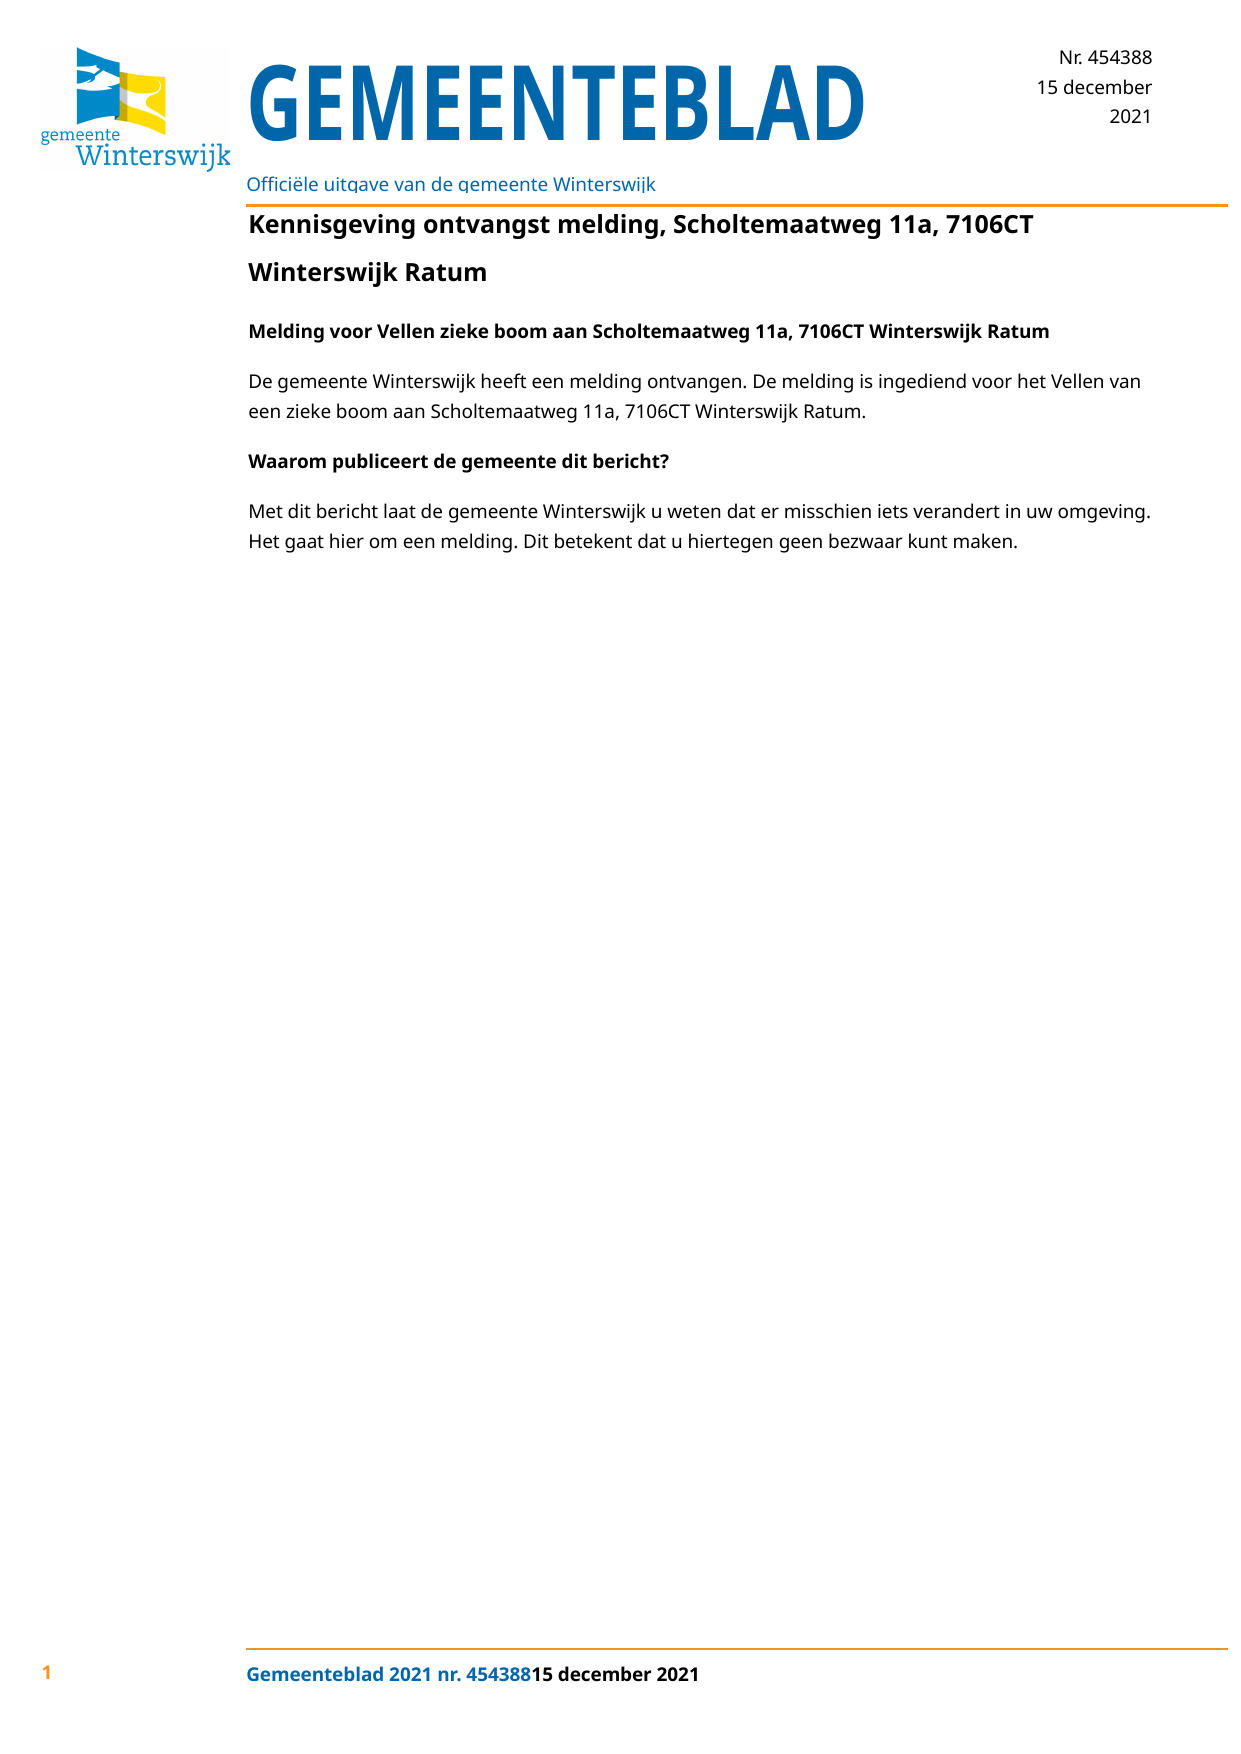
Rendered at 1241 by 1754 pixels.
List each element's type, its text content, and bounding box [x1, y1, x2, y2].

text Met dit bericht laat de gemeente Winterswijk u weten dat er misschien iets verandert in uw omgeving. Het gaat hier om een melding. Dit betekent dat u hiertegen geen bezwaar kunt maken. [248, 499, 1152, 554]
text Kennisgeving ontvangst melding, Scholtemaatweg 11a, 7106CT Winterswijk Ratum [248, 207, 1152, 288]
picture [225, 153, 231, 162]
text Melding voor Vellen zieke boom aan Scholtemaatweg 11a, 7106CT Winterswijk Ratum [248, 318, 1152, 344]
picture [41, 47, 231, 172]
text Waarom publiceert de gemeente dit bericht? [248, 448, 1152, 474]
text De gemeente Winterswijk heeft een melding ontvangen. De melding is ingediend voor het Vellen van een zieke boom aan Scholtemaatweg 11a, 7106CT Winterswijk Ratum. [248, 368, 1152, 424]
